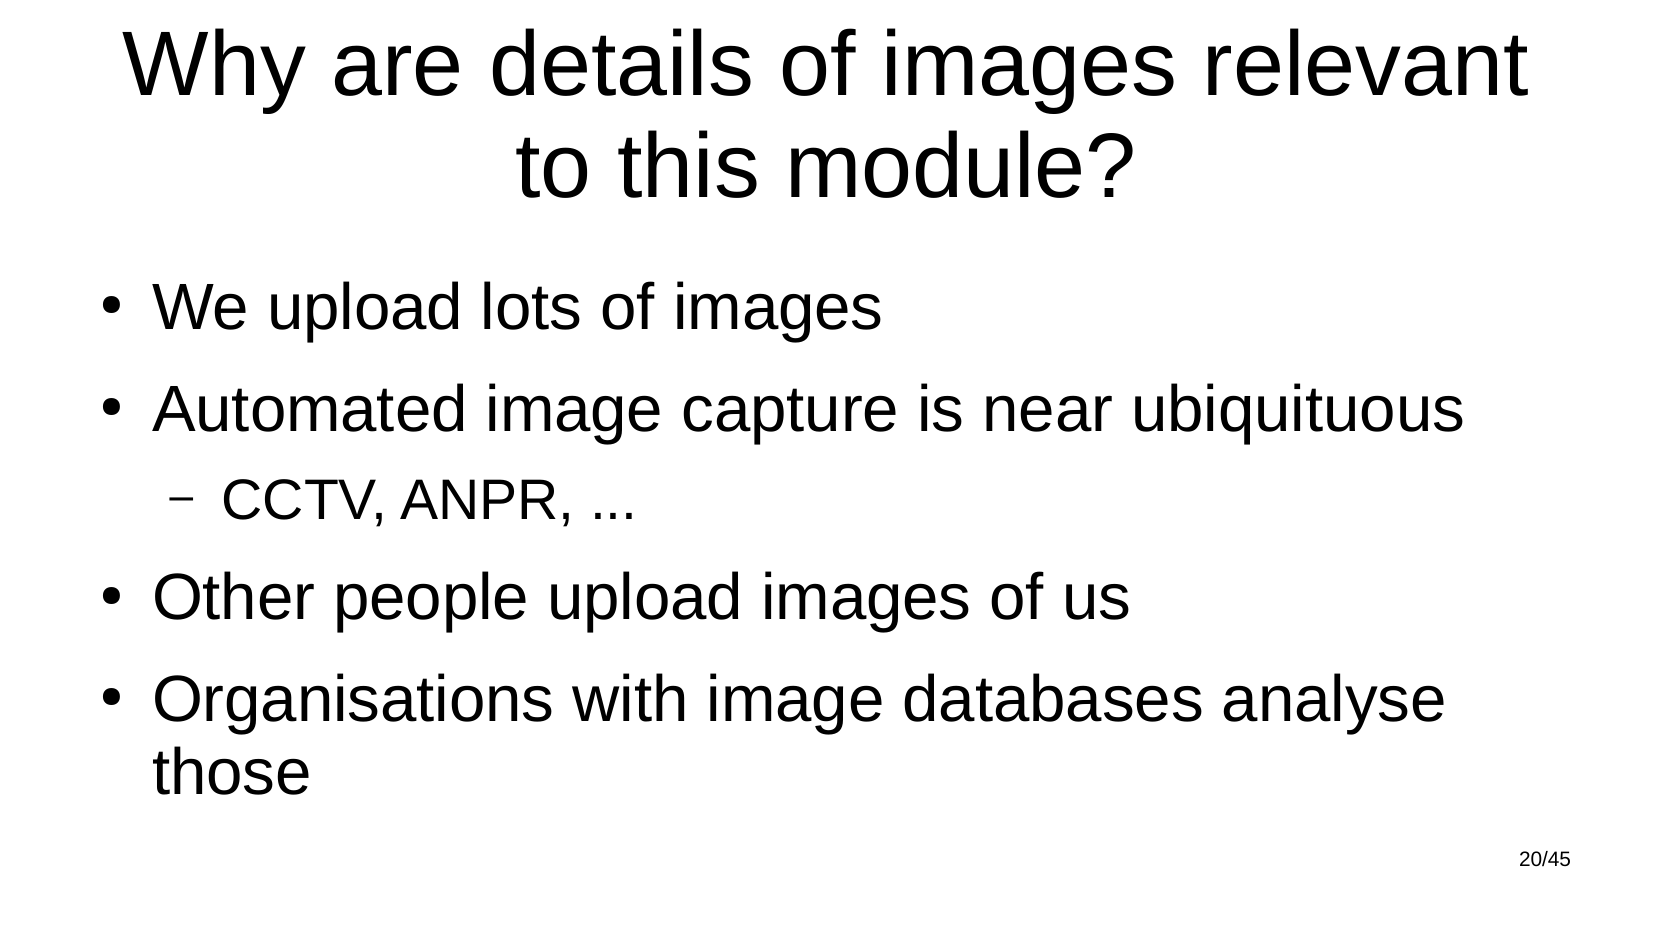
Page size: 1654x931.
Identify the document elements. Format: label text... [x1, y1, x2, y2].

list We upload lots of images Automated image capture is near ubiquituous CCTV, ANPR, ... Other people upload images of us Organisations with image databases analyse those [82, 270, 1571, 811]
title Why are details of images relevant to this module? [82, 12, 1571, 218]
